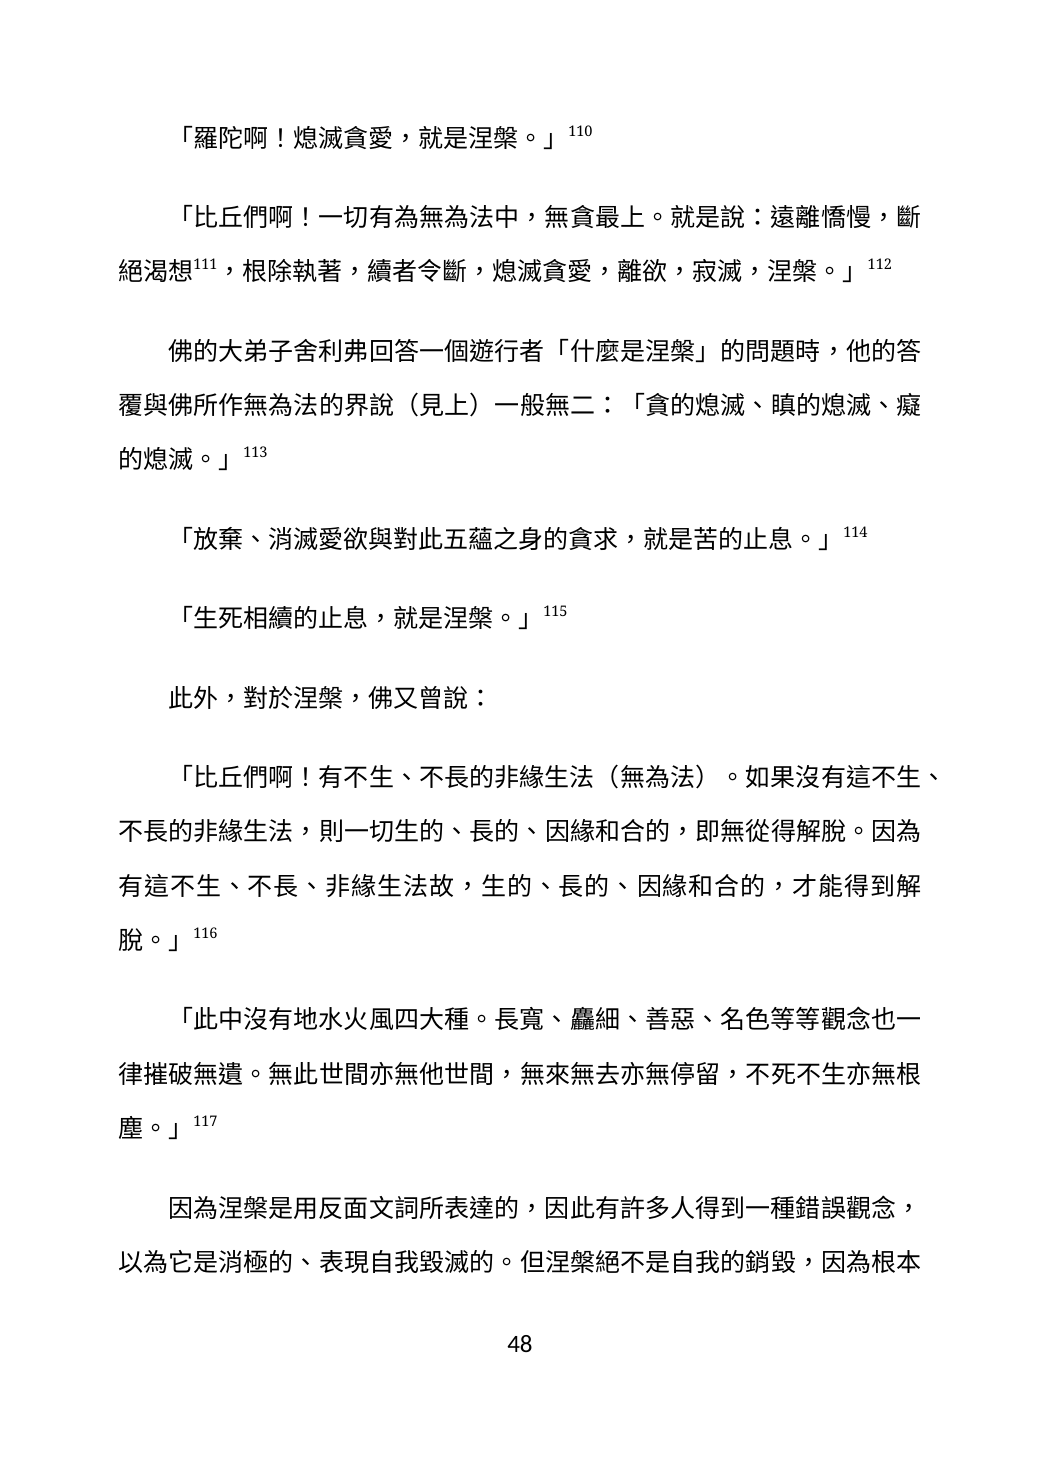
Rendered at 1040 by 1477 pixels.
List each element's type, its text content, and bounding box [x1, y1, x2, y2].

text 「羅陀啊！熄滅貪愛，就是涅槃。」 [118, 118, 921, 154]
text 「放棄、消滅愛欲與對此五蘊之身的貪求，就是苦的止息。」 [118, 519, 921, 556]
text 佛的大弟子舍利弗回答一個遊行者「什麼是涅槃」的問題時，他的答覆與佛所作無為法的界說（見上）一般無二：「貪的熄滅、瞋的熄滅、癡的熄滅。」 [118, 331, 921, 476]
text 「比丘們啊！有不生、不長的非緣生法（無為法）。如果沒有這不生、不長的非緣生法，則一切生的、長的、因緣和合的，即無從得解脫。因為有這不生、不長、非緣生法故，生的、長的、因緣和合的，才能得到解脫。」 [118, 757, 921, 957]
text 此外，對於涅槃，佛又曾說： [118, 678, 921, 714]
text 「生死相續的止息，就是涅槃。」 [118, 599, 921, 635]
text 「此中沒有地水火風四大種。長寬、麤細、善惡、名色等等觀念也一律摧破無遺。無此世間亦無他世間，無來無去亦無停留，不死不生亦無根塵。」 [118, 1000, 921, 1145]
text 「比丘們啊！一切有為無為法中，無貪最上。就是說：遠離憍慢，斷絕渴想，根除執著，續者令斷，熄滅貪愛，離欲，寂滅，涅槃。」 [118, 197, 921, 288]
text 因為涅槃是用反面文詞所表達的，因此有許多人得到一種錯誤觀念，以為它是消極的、表現自我毀滅的。但涅槃絕不是自我的銷毀，因為根本 [118, 1188, 921, 1279]
